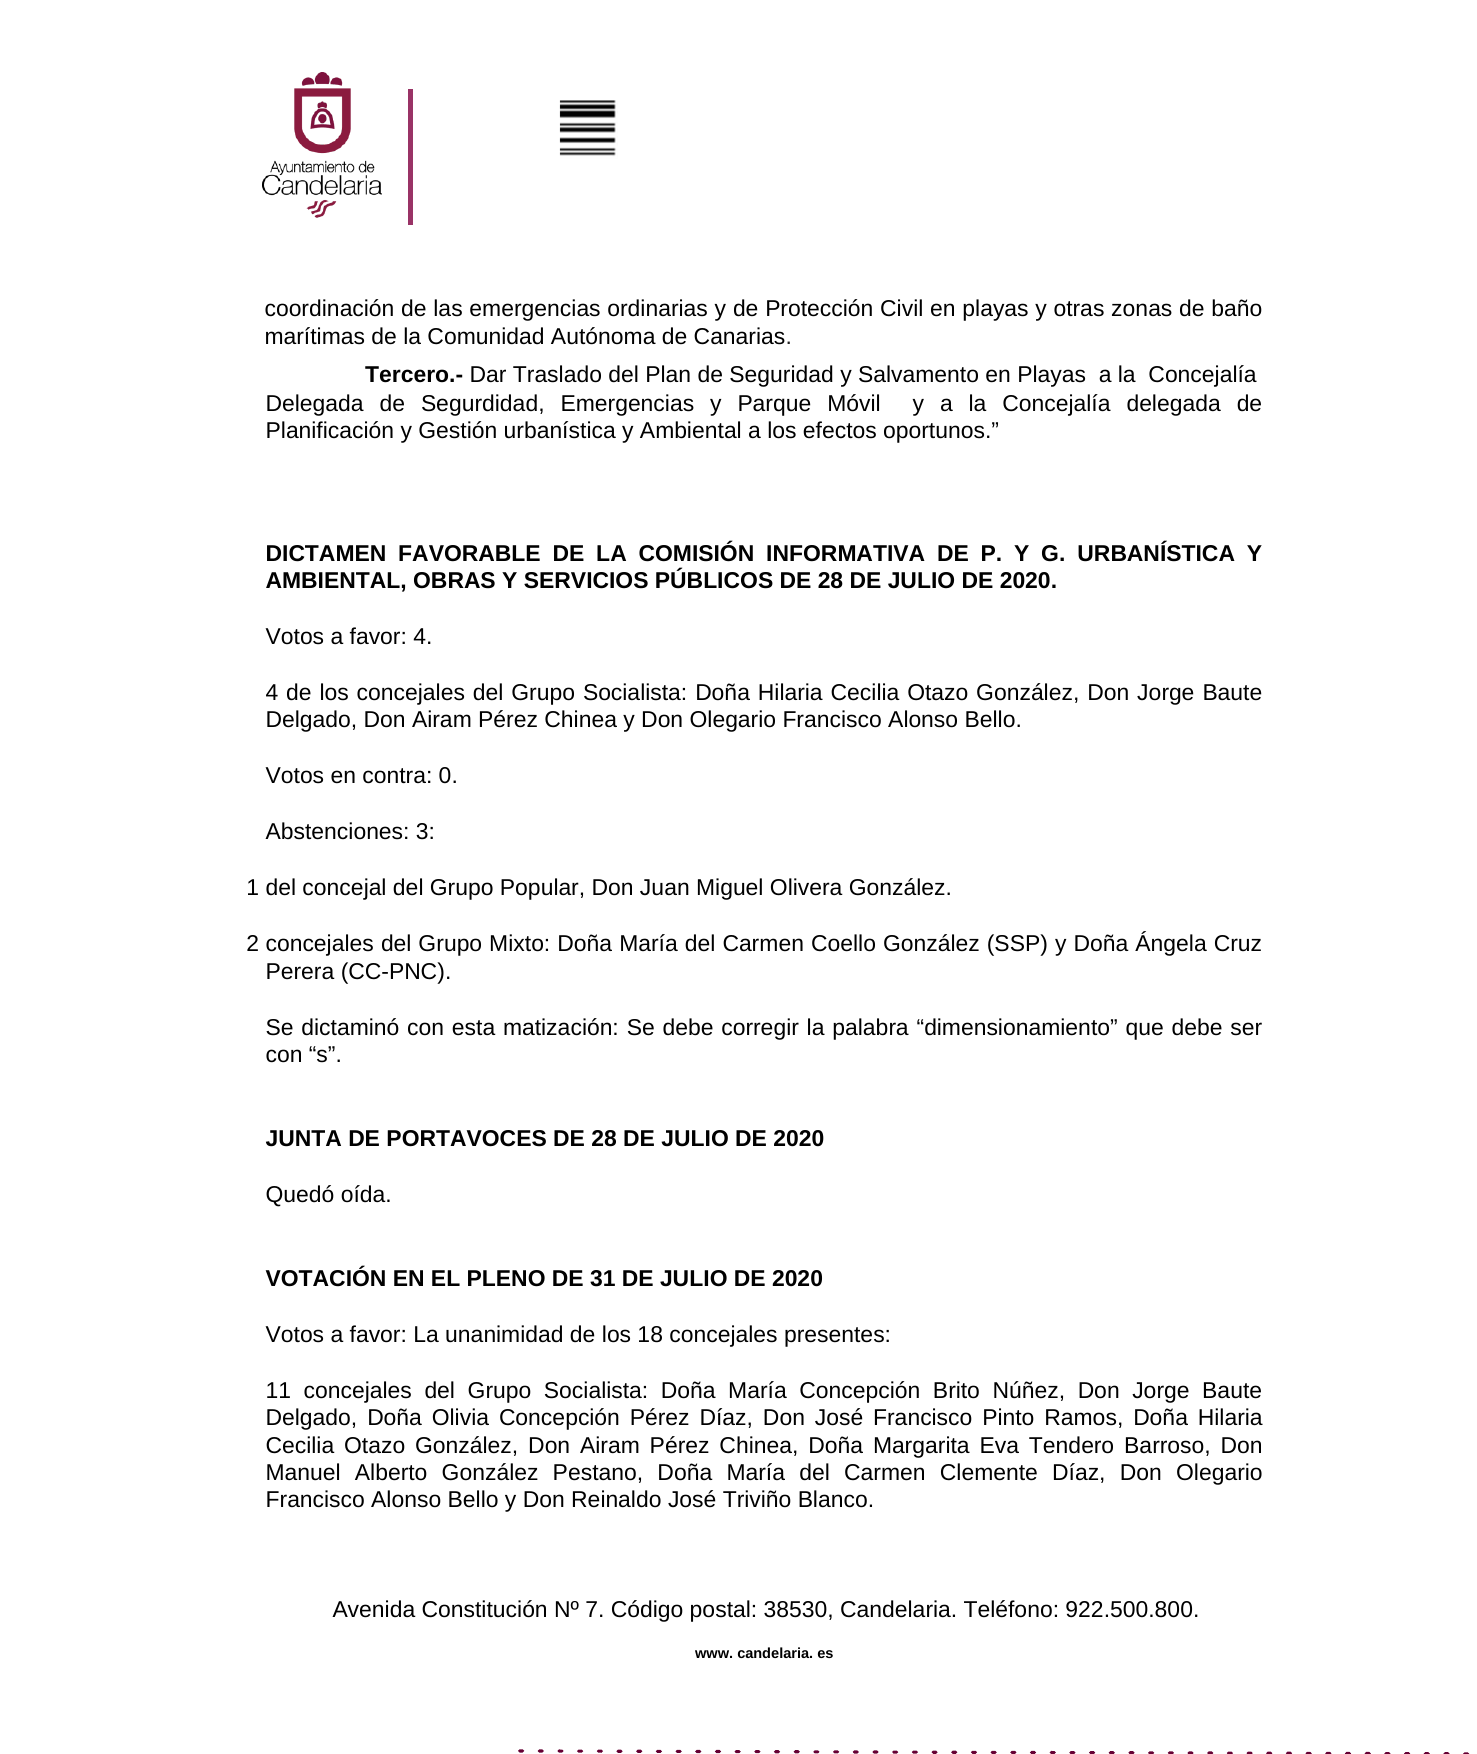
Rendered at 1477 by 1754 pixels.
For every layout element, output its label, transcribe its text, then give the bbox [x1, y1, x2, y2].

text VOTACIÓN EN EL PLENO DE 31 DE JULIO DE 2020 [265, 1265, 1263, 1291]
text Votos a favor: La unanimidad de los 18 concejales presentes: [265, 1321, 1263, 1347]
text Quedó oída. [265, 1181, 1263, 1207]
text Tercero.- Dar Traslado del Plan de Seguridad y Salvamento en Playas a la Concejalía [266, 361, 1263, 388]
text coordinación de las emergencias ordinarias y de Protección Civil en playas y otras zonas de baño marítimas de la Comunidad Autónoma de Canarias. [264, 295, 1263, 349]
list concejales del Grupo Mixto: Doña María del Carmen Coello González (SSP) y Doña Ángela Cruz Perera (CC-PNC). [246, 930, 1263, 984]
text DICTAMEN FAVORABLE DE LA COMISIÓN INFORMATIVA DE P. Y G. URBANÍSTICA Y AMBIENTAL, OBRAS Y SERVICIOS PÚBLICOS DE 28 DE JULIO DE 2020. [265, 540, 1263, 593]
text Votos a favor: 4. [265, 623, 1263, 649]
text JUNTA DE PORTAVOCES DE 28 DE JULIO DE 2020 [265, 1125, 1263, 1152]
text Votos en contra: 0. [265, 762, 1263, 788]
text 4 de los concejales del Grupo Socialista: Doña Hilaria Cecilia Otazo González, Don Jorge Baute Delgado, Don Airam Pérez Chinea y Don Olegario Francisco Alonso Bello. [265, 679, 1263, 732]
text Se dictaminó con esta matización: Se debe corregir la palabra “dimensionamiento” que debe ser con “s”. [265, 1014, 1263, 1067]
list del concejal del Grupo Popular, Don Juan Miguel Olivera González. [246, 874, 1263, 901]
text Delegada de Segurdidad, Emergencias y Parque Móvil y a la Concejalía delegada de Planificación y Gestión urbanística y Ambiental a los efectos oportunos.” [265, 390, 1263, 443]
text 11 concejales del Grupo Socialista: Doña María Concepción Brito Núñez, Don Jorge Baute Delgado, Doña Olivia Concepción Pérez Díaz, Don José Francisco Pinto Ramos, Doña Hilaria Cecilia Otazo González, Don Airam Pérez Chinea, Doña Margarita Eva Tendero Barroso, Don Manuel Alberto González Pestano, Doña María del Carmen Clemente Díaz, Don Olegario Francisco Alonso Bello y Don Reinaldo José Triviño Blanco. [265, 1377, 1263, 1513]
text Abstenciones: 3: [265, 818, 1263, 844]
